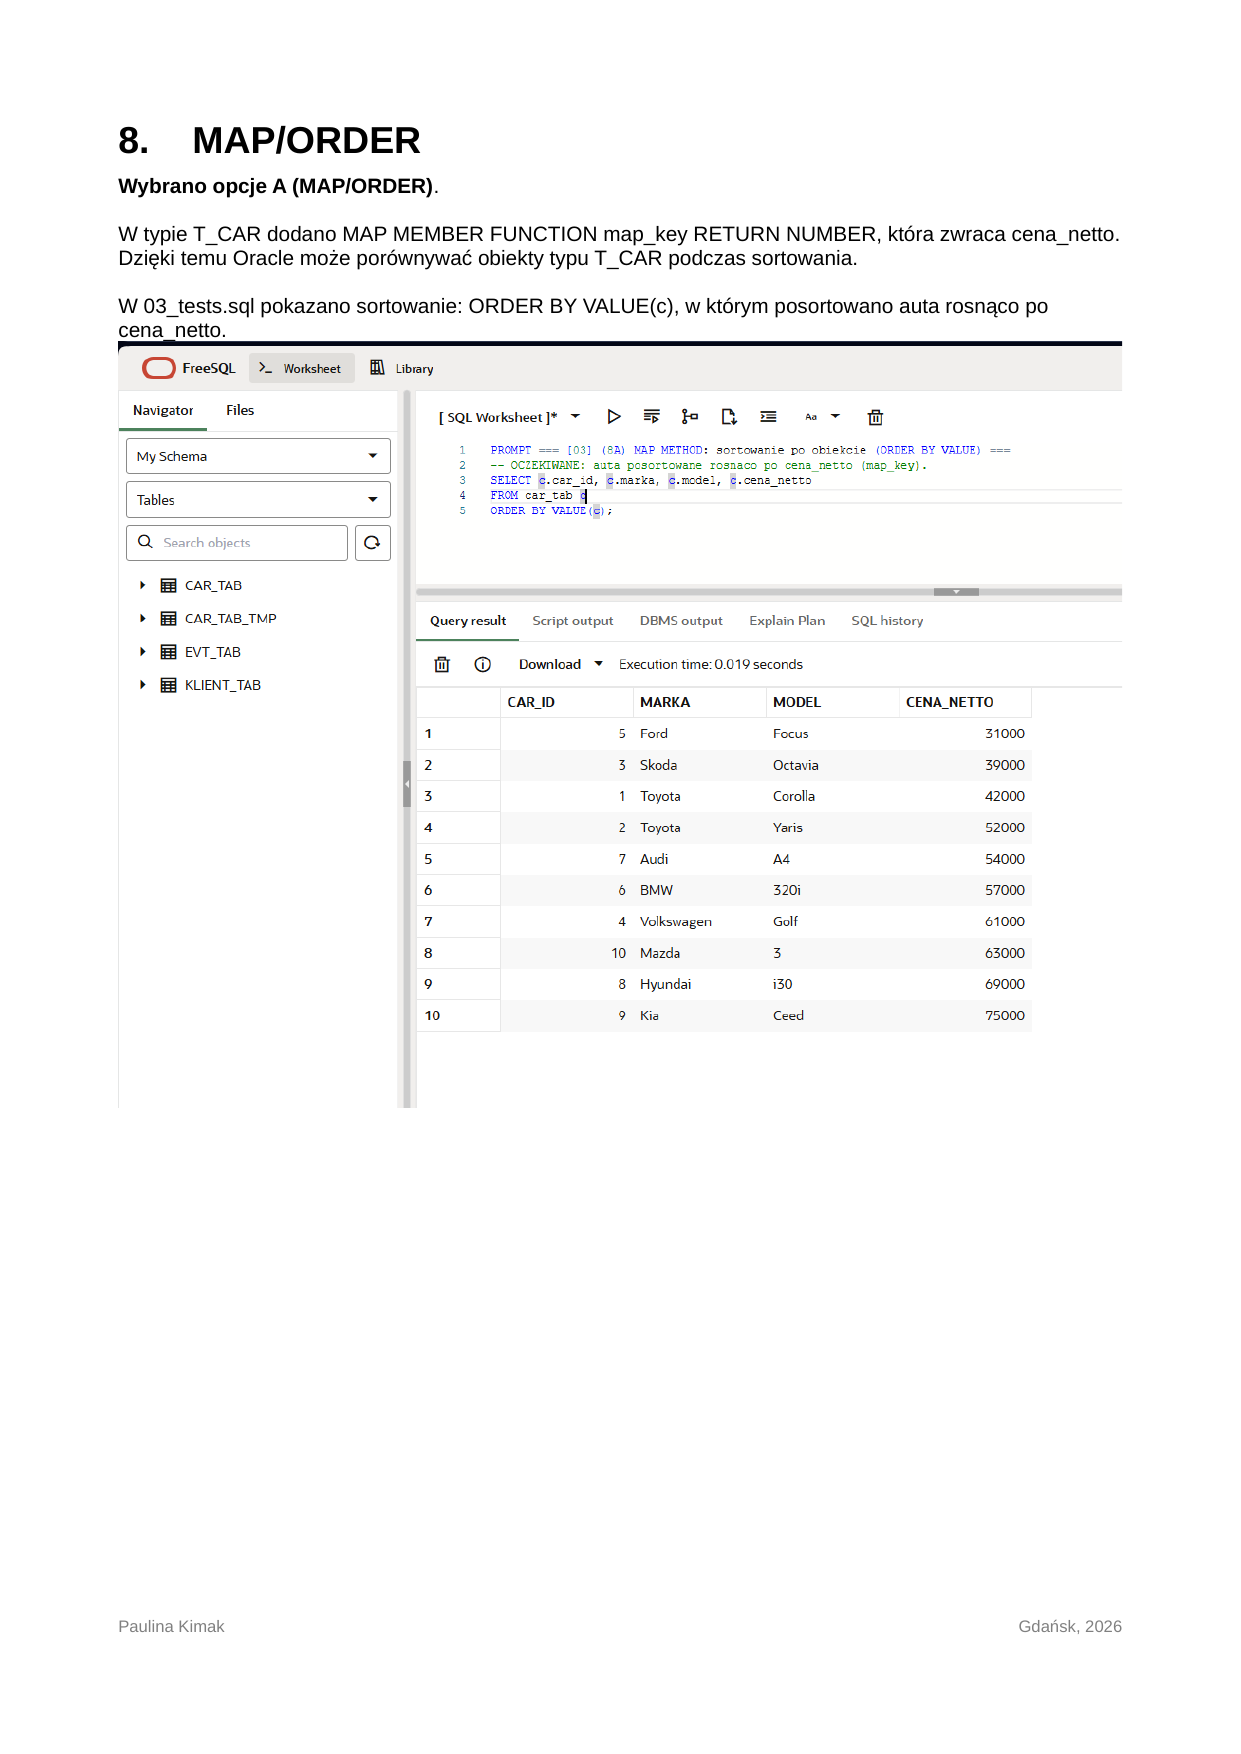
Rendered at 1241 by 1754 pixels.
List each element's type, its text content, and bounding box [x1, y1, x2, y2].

text W typie T_CAR dodano MAP MEMBER FUNCTION map_key RETURN NUMBER, która zwraca cena_netto. Dzięki temu Oracle może porównywać obiekty typu T_CAR podczas sortowania. [118, 222, 1122, 269]
text W 03_tests.sql pokazano sortowanie: ORDER BY VALUE(c), w którym posortowano auta rosnąco po cena_netto. [118, 293, 1122, 341]
text Wybrano opcje A (MAP/ORDER). [118, 174, 1122, 198]
subtitle MAP/ORDER [118, 118, 1122, 161]
picture [118, 341, 1123, 1108]
